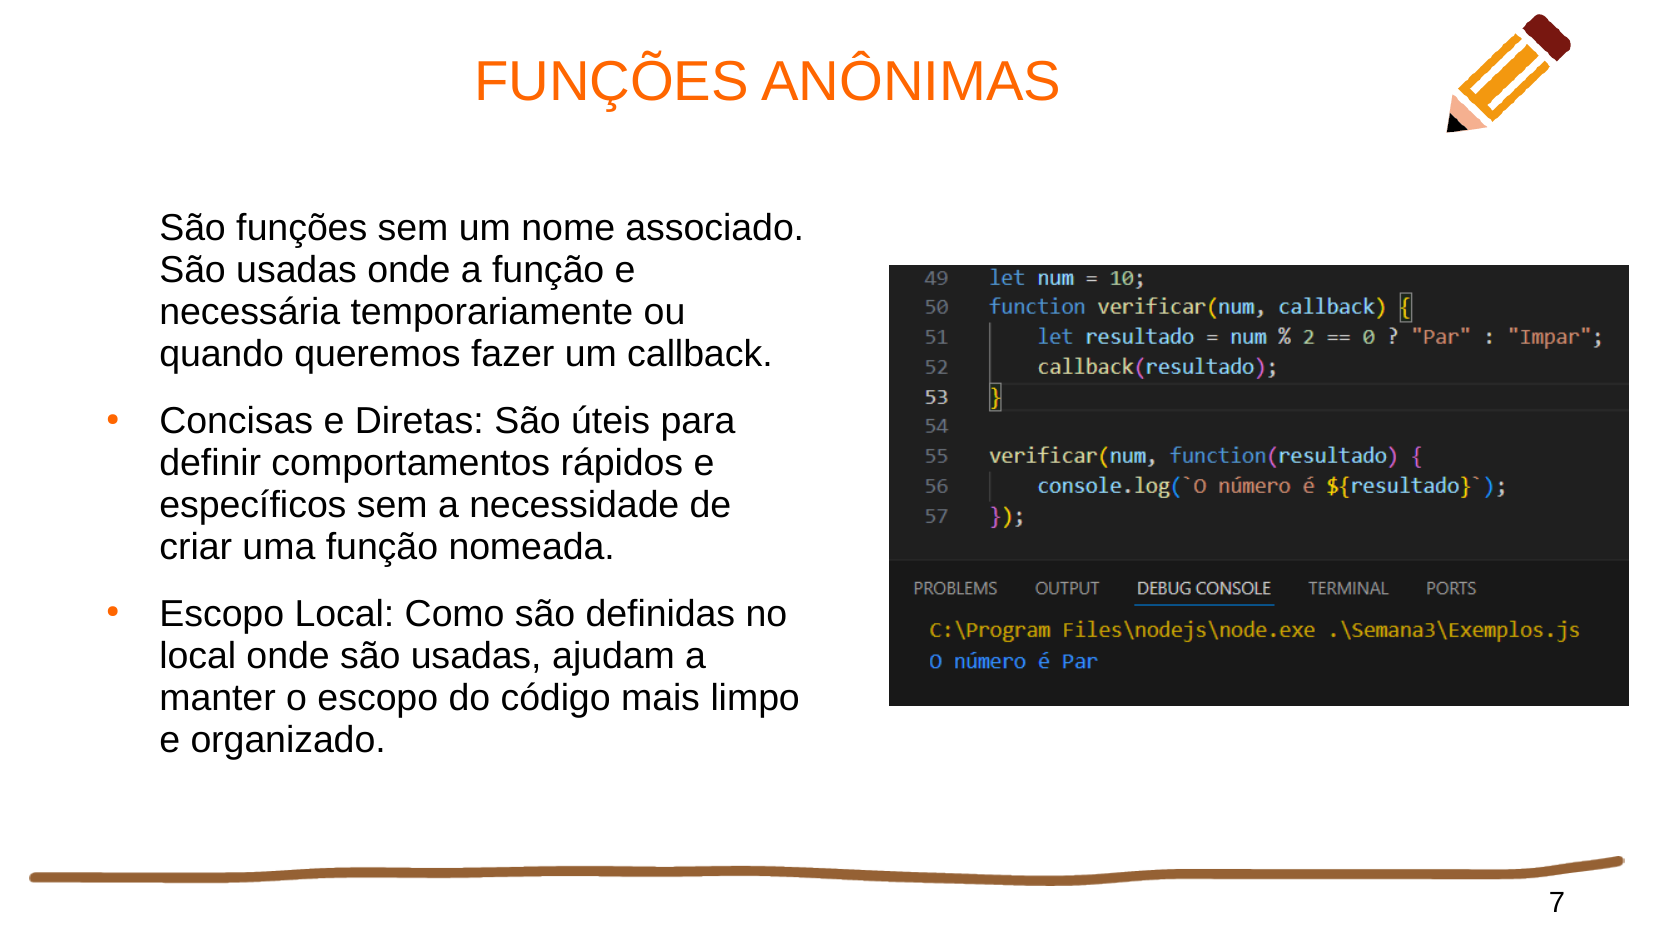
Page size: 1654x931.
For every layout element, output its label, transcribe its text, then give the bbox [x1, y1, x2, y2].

title FUNÇÕES ANÔNIMAS [88, 29, 1447, 133]
picture [889, 265, 1629, 706]
picture [1446, 14, 1571, 133]
list São funções sem um nome associado. São usadas onde a função e necessária temporariamente ou quando queremos fazer um callback. Concisas e Diretas: São úteis para definir comportamentos rápidos e específicos sem a necessidade de criar uma função nomeada. Escopo Local: Como são definidas no local onde são usadas, ajudam a manter o escopo do código mais limpo e organizado. [88, 206, 809, 857]
picture [29, 856, 1625, 886]
